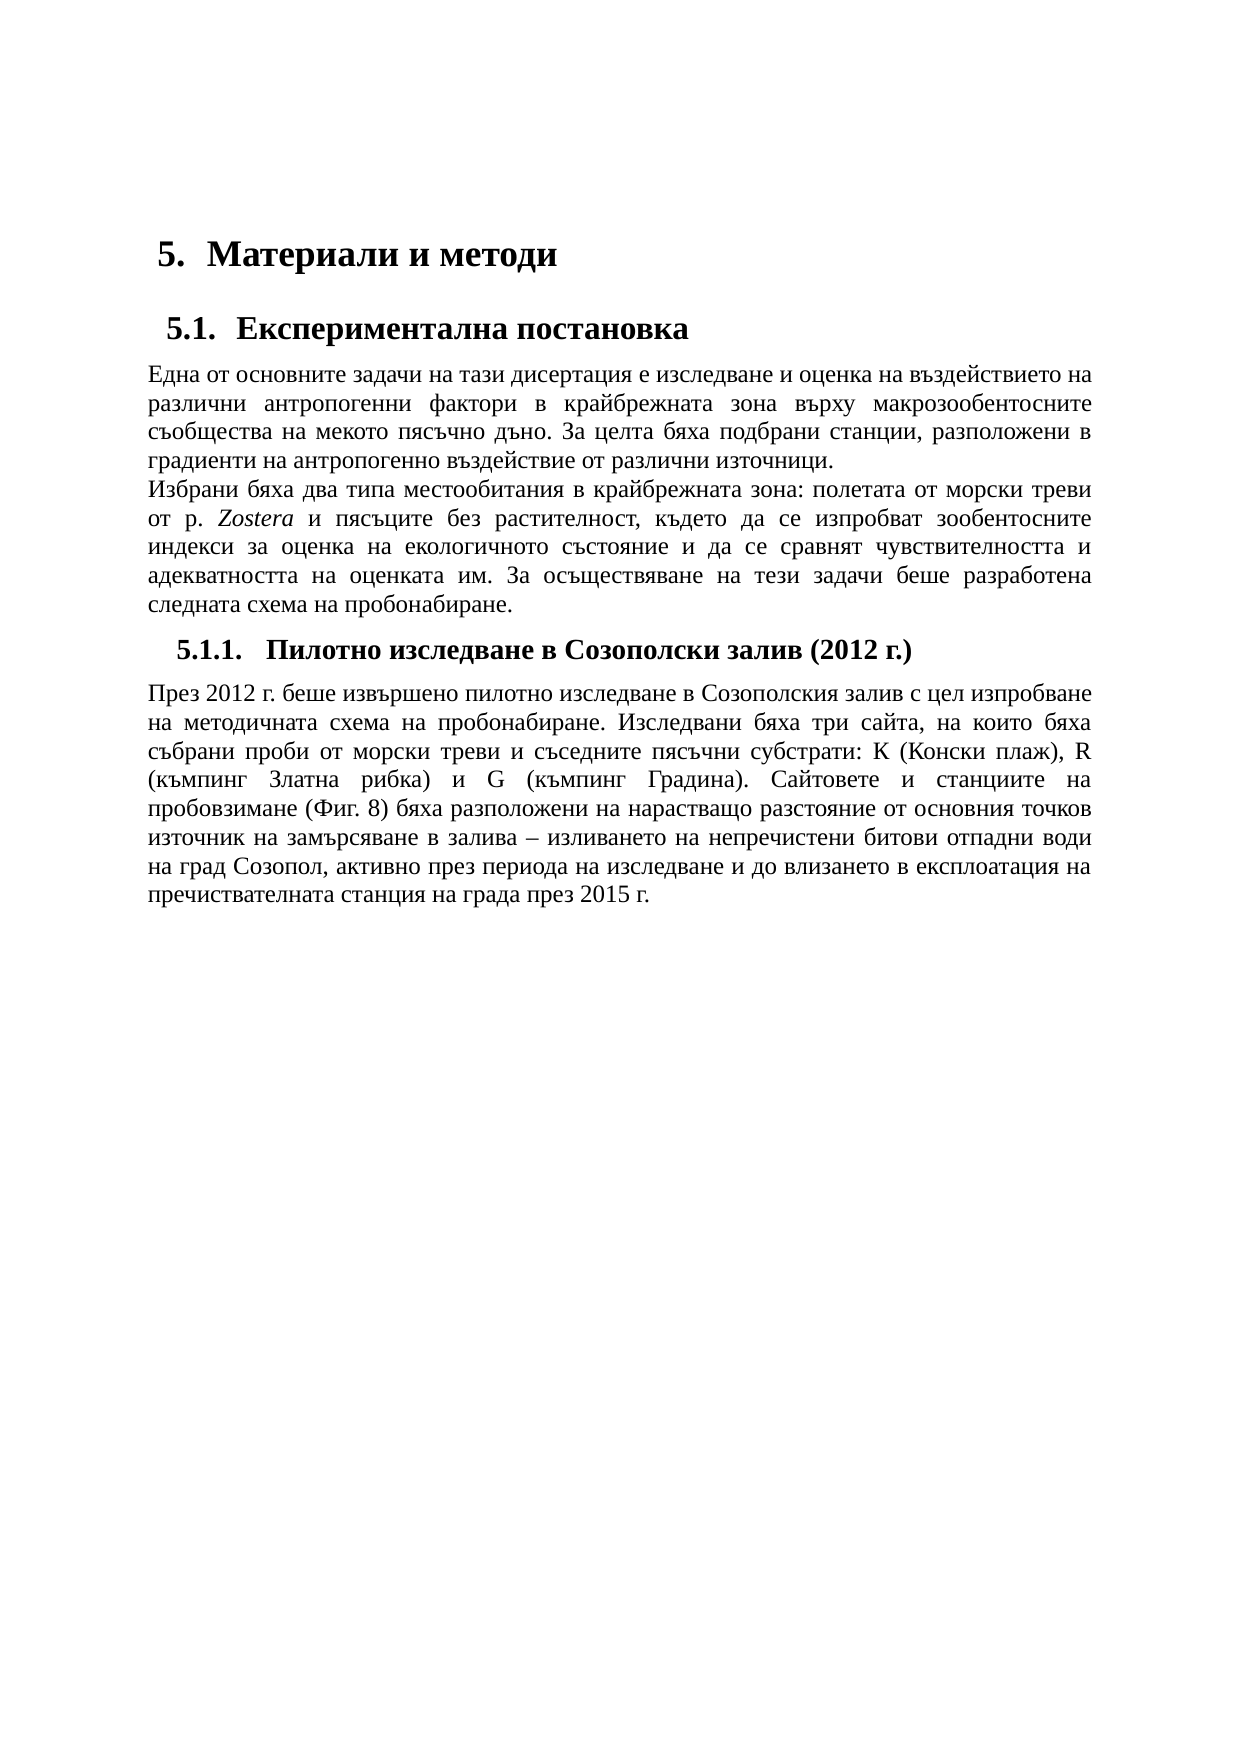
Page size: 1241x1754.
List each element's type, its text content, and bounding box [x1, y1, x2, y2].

subtitle Пилотно изследване в Созополски залив (2012 г.) [242, 632, 1093, 666]
text Избрани бяха два типа местообитания в крайбрежната зона: полетата от морски треви от р. Zostera и пясъците без растителност, където да се изпробват зообентосните индекси за оценка на екологичното състояние и да се сравнят чувствителността и адекватността на оценката им. За осъществяване на тези задачи беше разработена следната схема на пробонабиране. [148, 474, 1093, 618]
text През 2012 г. беше извършено пилотно изследване в Созополския залив с цел изпробване на методичната схема на пробонабиране. Изследвани бяха три сайта, на които бяха събрани проби от морски треви и съседните пясъчни субстрати: К (Конски плаж), R (къмпинг Златна рибка) и G (къмпинг Градина). Сайтовете и станциите на пробовзимане (Фиг. 8) бяха разположени на нарастващо разстояние от основния точков източник на замърсяване в залива – изливането на непречистени битови отпадни води на град Созопол, активно през периода на изследване и до влизането в експлоатация на пречиствателната станция на града през 2015 г. [148, 678, 1093, 908]
subtitle Експериментална постановка [224, 308, 1093, 346]
text Една от основните задачи на тази дисертация е изследване и оценка на въздействието на различни антропогенни фактори в крайбрежната зона върху макрозообентосните съобщества на мекото пясъчно дъно. За целта бяха подбрани станции, разположени в градиенти на антропогенно въздействие от различни източници. [148, 359, 1093, 474]
subtitle Материали и методи [185, 232, 1093, 275]
